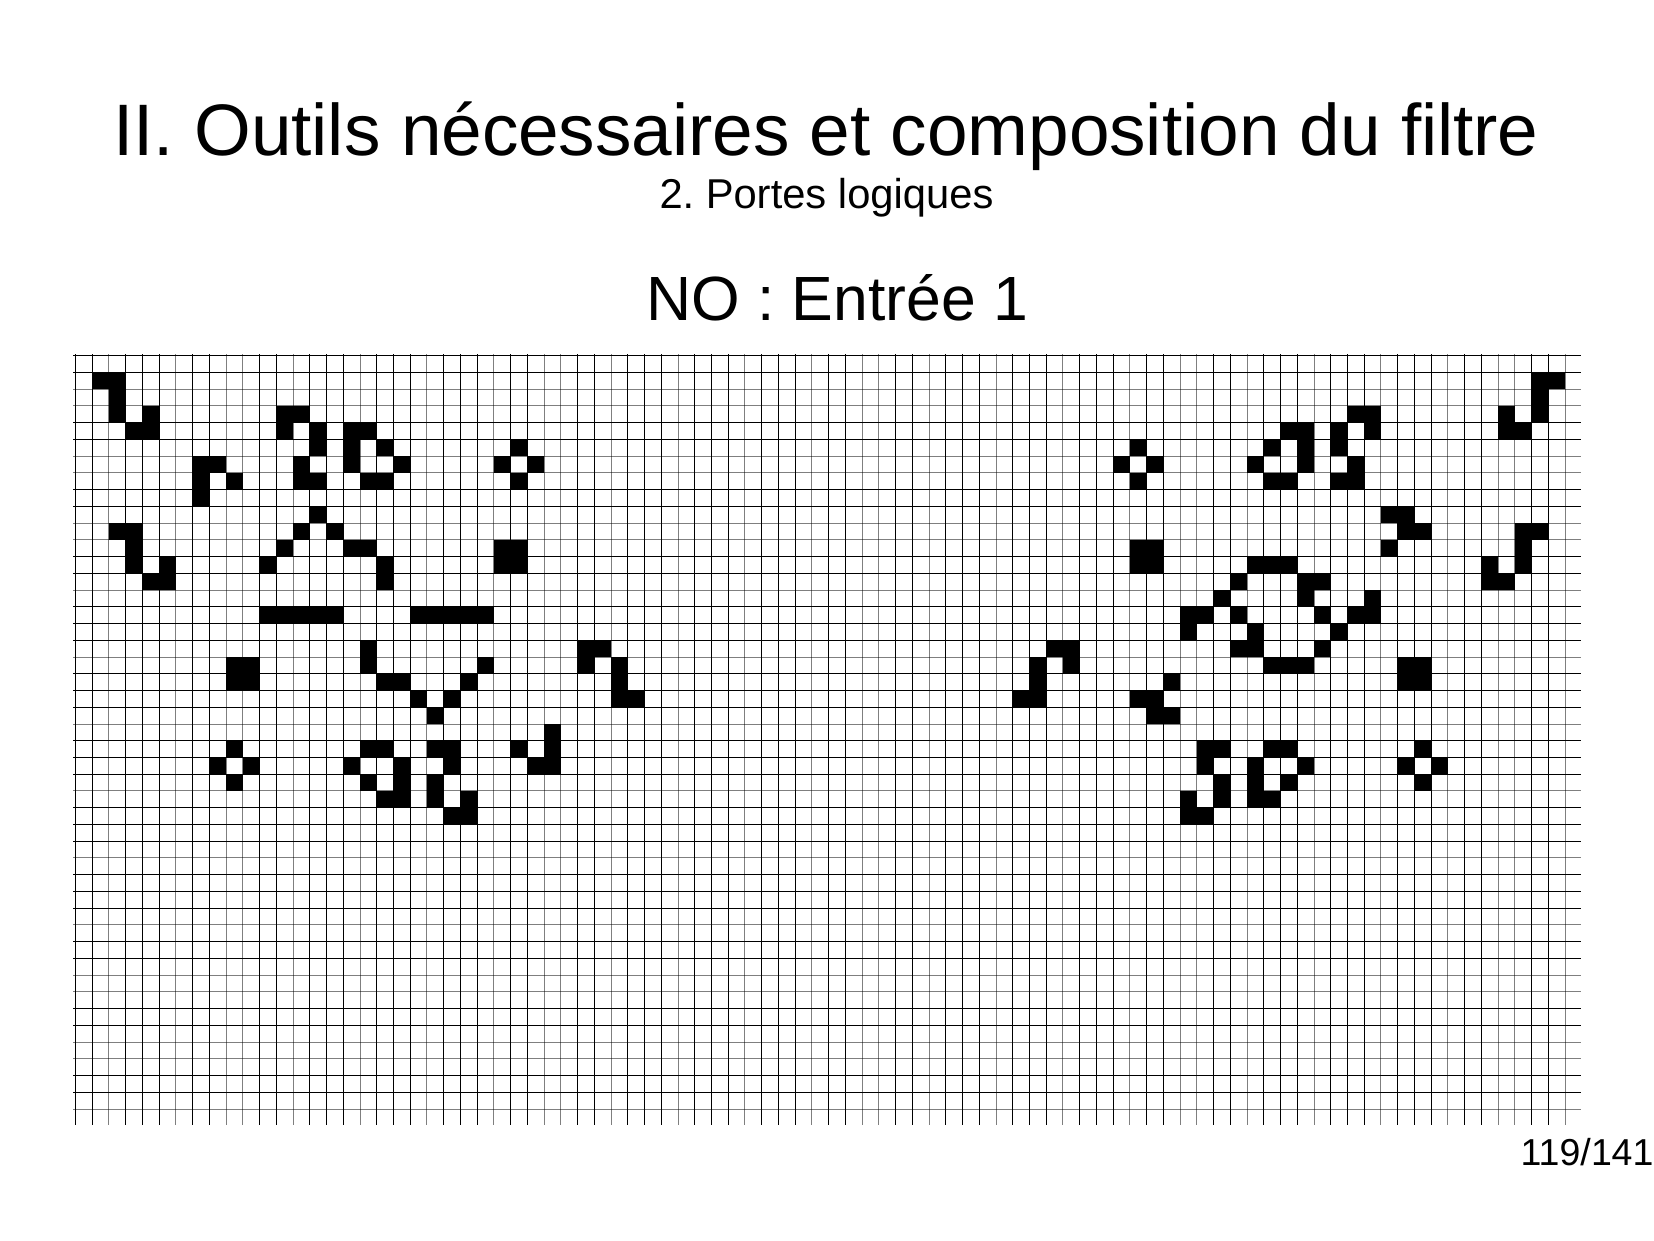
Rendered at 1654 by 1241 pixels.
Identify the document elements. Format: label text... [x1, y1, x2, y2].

title II. Outils nécessaires et composition du filtre 2. Portes logiques [82, 49, 1571, 257]
picture [73, 354, 1581, 1125]
text_box NO : Entrée 1 [631, 256, 1044, 342]
text_box <number>/141 [1505, 1124, 1654, 1182]
